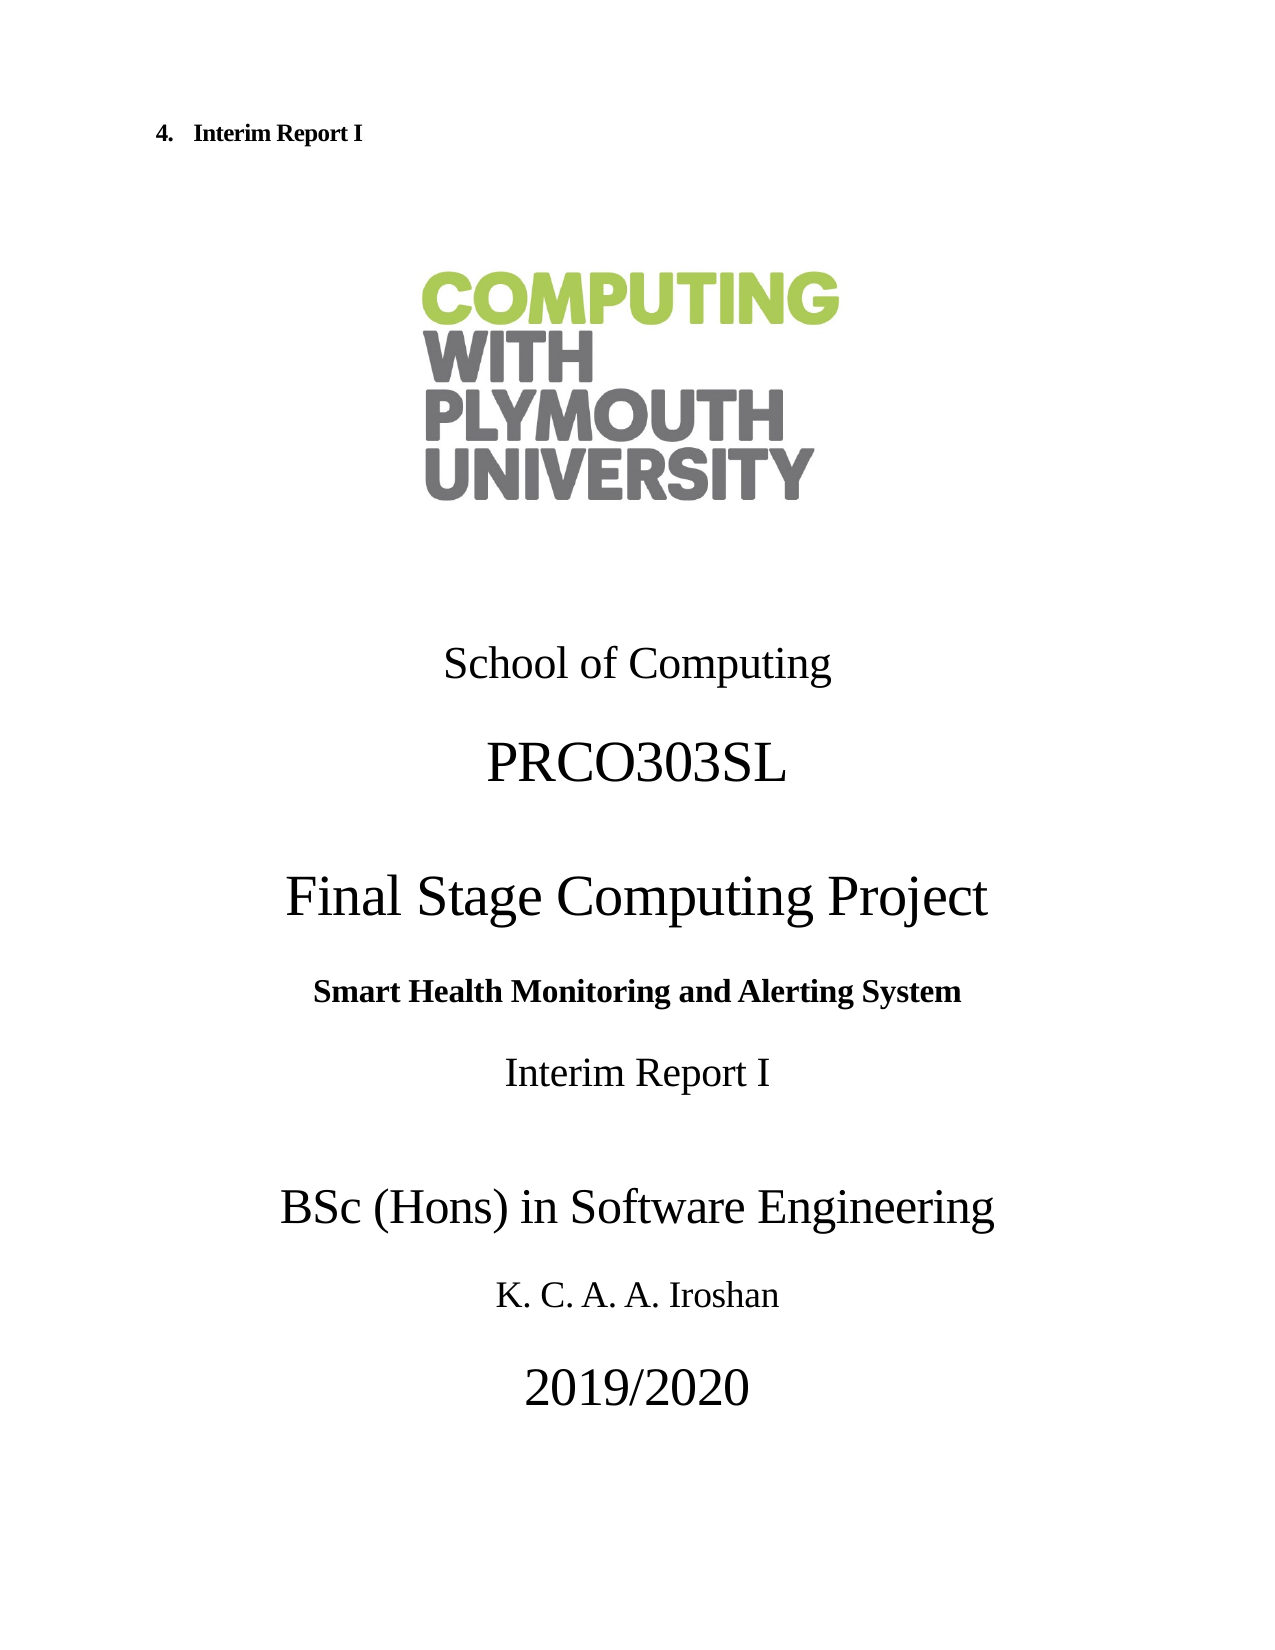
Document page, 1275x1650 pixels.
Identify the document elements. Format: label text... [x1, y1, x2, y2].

text K. C. A. A. Iroshan [118, 1273, 1157, 1316]
text Smart Health Monitoring and Alerting System [118, 971, 1157, 1009]
list Interim Report I [156, 118, 1157, 147]
text School of Computing [118, 636, 1157, 688]
text Interim Report I [118, 1048, 1157, 1096]
text BSc (Hons) in Software Engineering [118, 1177, 1157, 1234]
text PRCO303SL [118, 727, 1157, 794]
text 2019/2020 [118, 1354, 1157, 1417]
picture [387, 236, 873, 539]
text Final Stage Computing Project [118, 861, 1157, 928]
